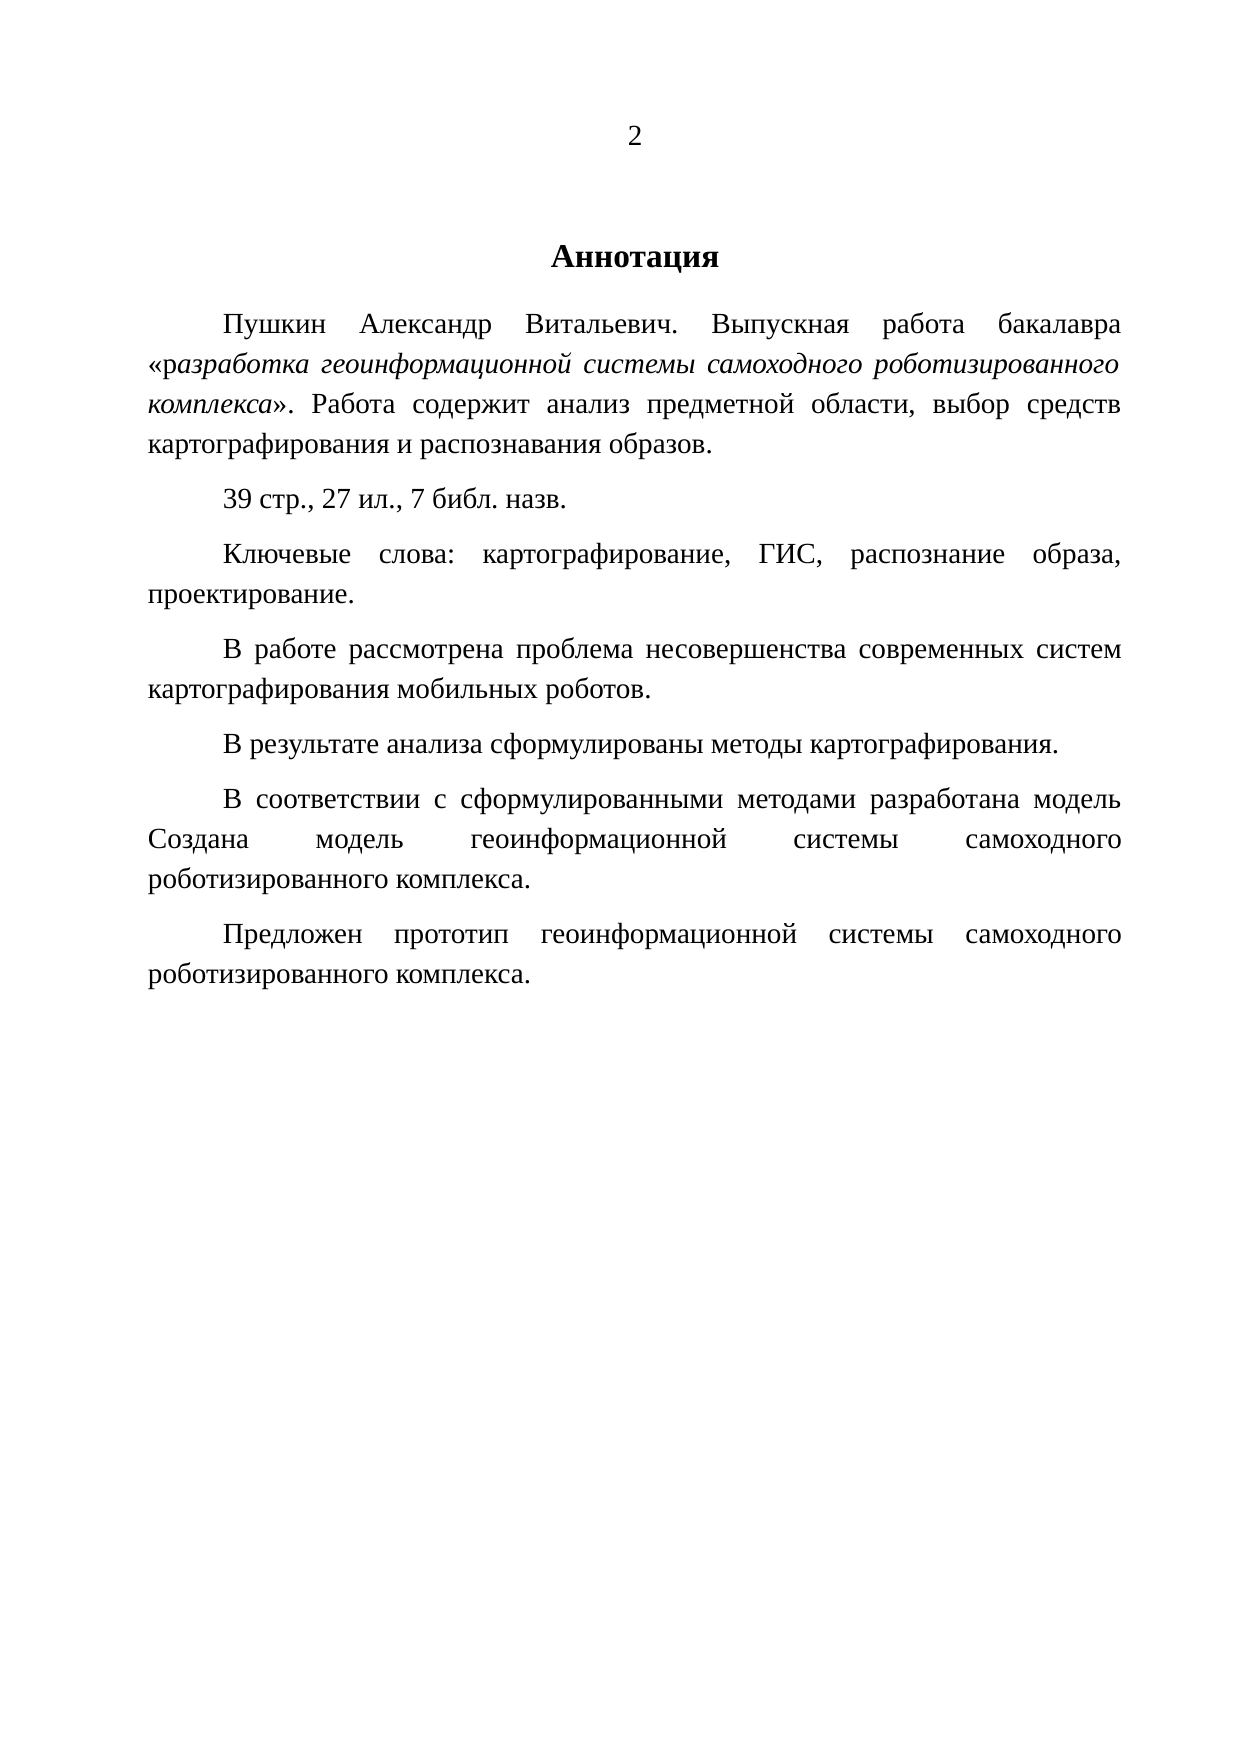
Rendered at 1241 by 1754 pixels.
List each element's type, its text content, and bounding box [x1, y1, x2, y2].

text В результате анализа сформулированы методы картографирования. [148, 726, 1122, 760]
text Аннотация [148, 236, 1122, 274]
text Предложен прототип геоинформационной системы самоходного роботизированного комплекса. [148, 916, 1122, 990]
text 39 стр., 27 ил., 7 библ. назв. [148, 481, 1122, 515]
text Пушкин Александр Витальевич. Выпускная работа бакалавра «разработка геоинформационной системы самоходного роботизированного комплекса». Работа содержит анализ предметной области, выбор средств картографирования и распознавания образов. [148, 306, 1122, 460]
text Ключевые слова: картографирование, ГИС, распознание образа, проектирование. [148, 536, 1122, 610]
text В соответствии с сформулированными методами разработана модель Создана модель геоинформационной системы самоходного роботизированного комплекса. [148, 781, 1122, 895]
text В работе рассмотрена проблема несовершенства современных систем картографирования мобильных роботов. [148, 631, 1122, 705]
